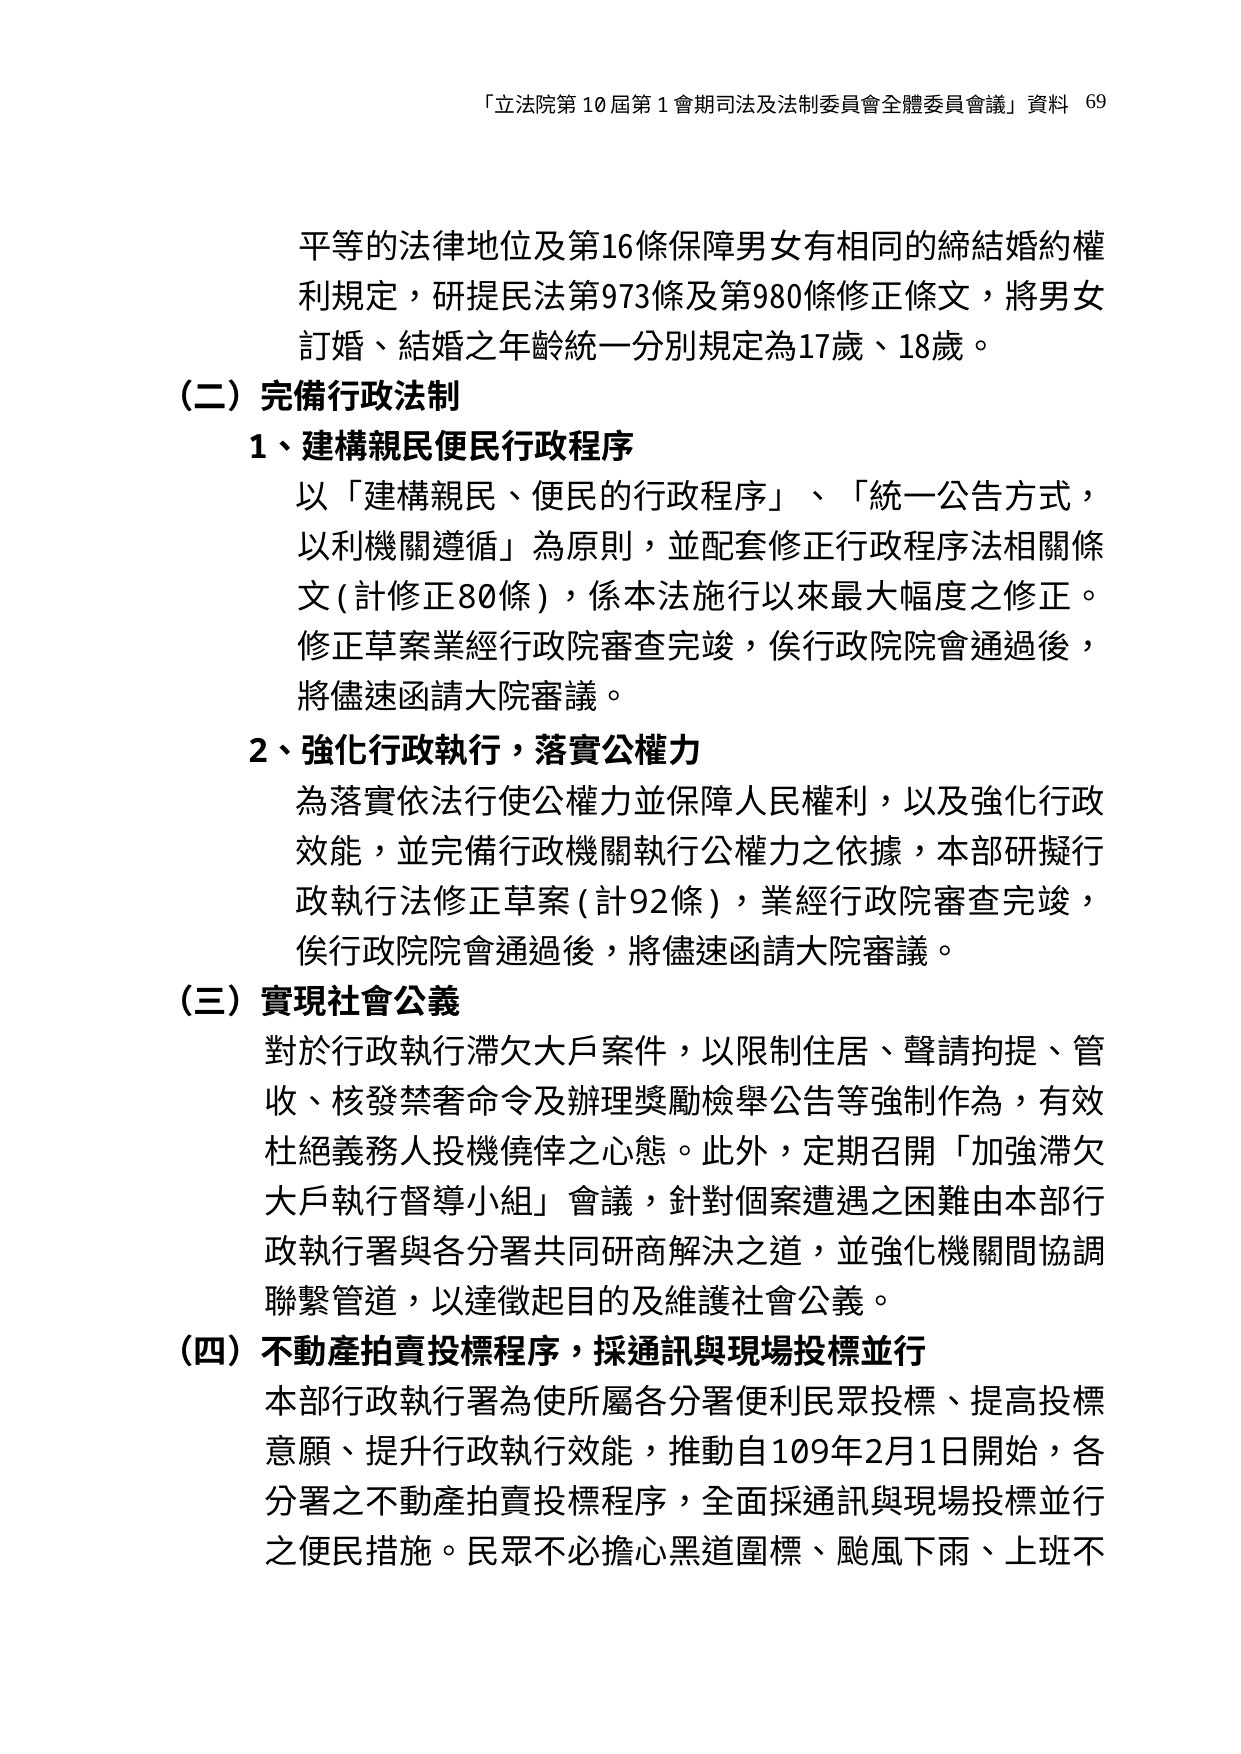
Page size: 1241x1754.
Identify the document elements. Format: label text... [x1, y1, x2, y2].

text （三）實現社會公義 [160, 973, 1106, 1023]
text 平等的法律地位及第16條保障男女有相同的締結婚約權利規定，研提民法第973條及第980條修正條文，將男女訂婚、結婚之年齡統一分別規定為17歲、18歲。 [248, 219, 1106, 369]
text 本部行政執行署為使所屬各分署便利民眾投標、提高投標意願、提升行政執行效能，推動自109年2月1日開始，各分署之不動產拍賣投標程序，全面採通訊與現場投標並行之便民措施。民眾不必擔心黑道圍標、颱風下雨、上班不 [264, 1373, 1106, 1573]
text 以「建構親民、便民的行政程序」、「統一公告方式，以利機關遵循」為原則，並配套修正行政程序法相關條文(計修正80條)，係本法施行以來最大幅度之修正。修正草案業經行政院審查完竣，俟行政院院會通過後，將儘速函請大院審議。 [295, 469, 1106, 719]
text （四）不動產拍賣投標程序，採通訊與現場投標並行 [160, 1323, 1106, 1373]
text 對於行政執行滯欠大戶案件，以限制住居、聲請拘提、管收、核發禁奢命令及辦理獎勵檢舉公告等強制作為，有效杜絕義務人投機僥倖之心態。此外，定期召開「加強滯欠大戶執行督導小組」會議，針對個案遭遇之困難由本部行政執行署與各分署共同研商解決之道，並強化機關間協調聯繫管道，以達徵起目的及維護社會公義。 [264, 1023, 1106, 1323]
text 1、建構親民便民行政程序 [248, 419, 1106, 469]
text 為落實依法行使公權力並保障人民權利，以及強化行政效能，並完備行政機關執行公權力之依據，本部研擬行政執行法修正草案(計92條)，業經行政院審查完竣，俟行政院院會通過後，將儘速函請大院審議。 [295, 773, 1106, 973]
text 2、強化行政執行，落實公權力 [248, 719, 1106, 773]
text （二）完備行政法制 [160, 369, 1106, 419]
